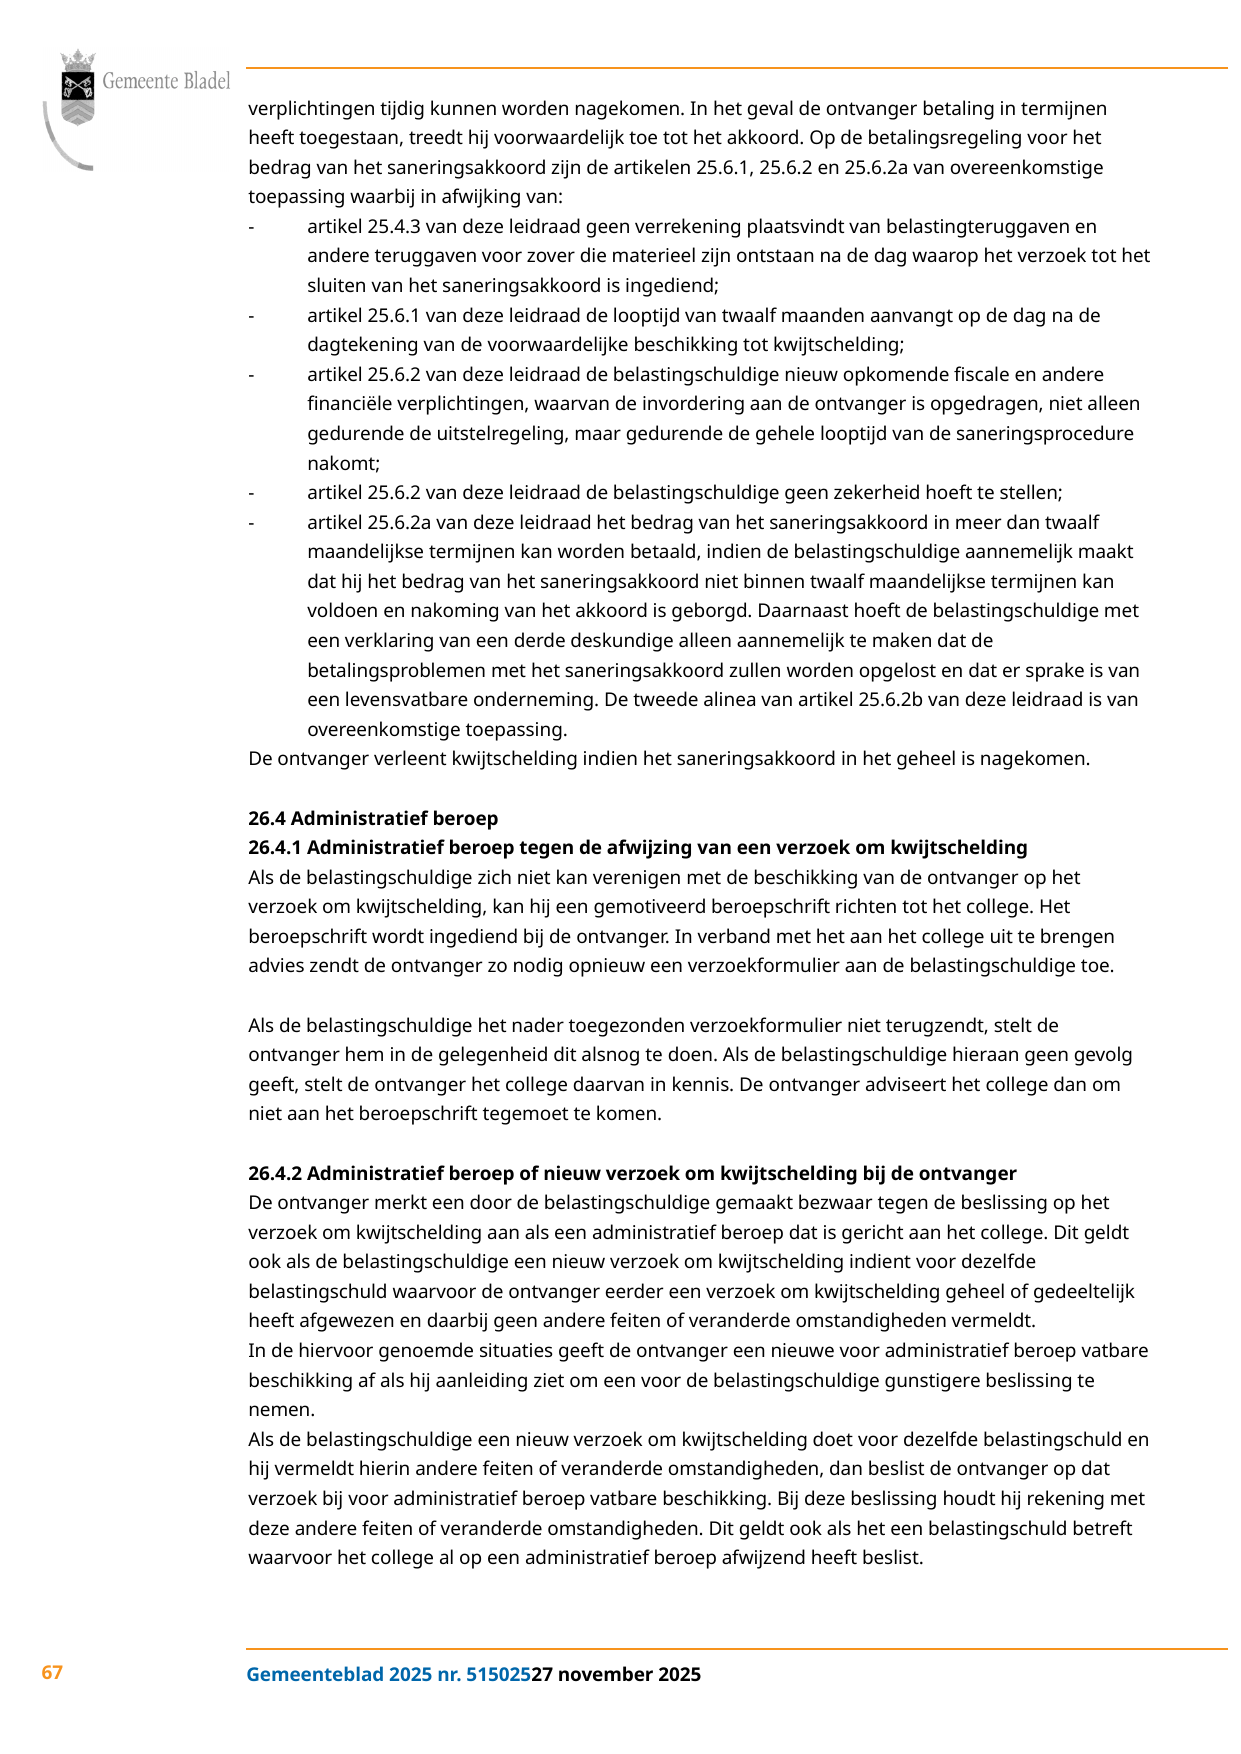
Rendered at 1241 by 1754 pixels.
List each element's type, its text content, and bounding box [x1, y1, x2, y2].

text De ontvanger verleent kwijtschelding indien het saneringsakkoord in het geheel is nagekomen. [248, 746, 1152, 771]
text Als de belastingschuldige een nieuw verzoek om kwijtschelding doet voor dezelfde belastingschuld en hij vermeldt hierin andere feiten of veranderde omstandigheden, dan beslist de ontvanger op dat verzoek bij voor administratief beroep vatbare beschikking. Bij deze beslissing houdt hij rekening met deze andere feiten of veranderde omstandigheden. Dit geldt ook als het een belastingschuld betreft waarvoor het college al op een administratief beroep afwijzend heeft beslist. [248, 1426, 1152, 1570]
text De ontvanger merkt een door de belastingschuldige gemaakt bezwaar tegen de beslissing op het verzoek om kwijtschelding aan als een administratief beroep dat is gericht aan het college. Dit geldt ook als de belastingschuldige een nieuw verzoek om kwijtschelding indient voor dezelfde belastingschuld waarvoor de ontvanger eerder een verzoek om kwijtschelding geheel of gedeeltelijk heeft afgewezen en daarbij geen andere feiten of veranderde omstandigheden vermeldt. [248, 1189, 1152, 1333]
list artikel 25.6.2a van deze leidraad het bedrag van het saneringsakkoord in meer dan twaalf maandelijkse termijnen kan worden betaald, indien de belastingschuldige aannemelijk maakt dat hij het bedrag van het saneringsakkoord niet binnen twaalf maandelijkse termijnen kan voldoen en nakoming van het akkoord is geborgd. Daarnaast hoeft de belastingschuldige met een verklaring van een derde deskundige alleen aannemelijk te maken dat de betalingsproblemen met het saneringsakkoord zullen worden opgelost en dat er sprake is van een levensvatbare onderneming. De tweede alinea van artikel 25.6.2b van deze leidraad is van overeenkomstige toepassing. [248, 509, 1152, 742]
text 26.4 Administratief beroep [248, 805, 1152, 831]
text Als de belastingschuldige zich niet kan verenigen met de beschikking van de ontvanger op het verzoek om kwijtschelding, kan hij een gemotiveerd beroepschrift richten tot het college. Het beroepschrift wordt ingediend bij de ontvanger. In verband met het aan het college uit te brengen advies zendt de ontvanger zo nodig opnieuw een verzoekformulier aan de belastingschuldige toe. [248, 864, 1152, 978]
list artikel 25.6.2 van deze leidraad de belastingschuldige nieuw opkomende fiscale en andere financiële verplichtingen, waarvan de invordering aan de ontvanger is opgedragen, niet alleen gedurende de uitstelregeling, maar gedurende de gehele looptijd van de saneringsprocedure nakomt; [248, 361, 1152, 476]
text 26.4.2 Administratief beroep of nieuw verzoek om kwijtschelding bij de ontvanger [248, 1160, 1152, 1186]
list artikel 25.6.1 van deze leidraad de looptijd van twaalf maanden aanvangt op de dag na de dagtekening van de voorwaardelijke beschikking tot kwijtschelding; [248, 302, 1152, 357]
picture [41, 47, 231, 172]
text verplichtingen tijdig kunnen worden nagekomen. In het geval de ontvanger betaling in termijnen heeft toegestaan, treedt hij voorwaardelijk toe tot het akkoord. Op de betalingsregeling voor het bedrag van het saneringsakkoord zijn de artikelen 25.6.1, 25.6.2 en 25.6.2a van overeenkomstige toepassing waarbij in afwijking van: [248, 95, 1152, 209]
list artikel 25.4.3 van deze leidraad geen verrekening plaatsvindt van belastingteruggaven en andere teruggaven voor zover die materieel zijn ontstaan na de dag waarop het verzoek tot het sluiten van het saneringsakkoord is ingediend; [248, 213, 1152, 298]
text 26.4.1 Administratief beroep tegen de afwijzing van een verzoek om kwijtschelding [248, 834, 1152, 860]
text Als de belastingschuldige het nader toegezonden verzoekformulier niet terugzendt, stelt de ontvanger hem in de gelegenheid dit alsnog te doen. Als de belastingschuldige hieraan geen gevolg geeft, stelt de ontvanger het college daarvan in kennis. De ontvanger adviseert het college dan om niet aan het beroepschrift tegemoet te komen. [248, 1012, 1152, 1126]
list artikel 25.6.2 van deze leidraad de belastingschuldige geen zekerheid hoeft te stellen; [248, 479, 1152, 505]
text In de hiervoor genoemde situaties geeft de ontvanger een nieuwe voor administratief beroep vatbare beschikking af als hij aanleiding ziet om een voor de belastingschuldige gunstigere beslissing te nemen. [248, 1337, 1152, 1422]
